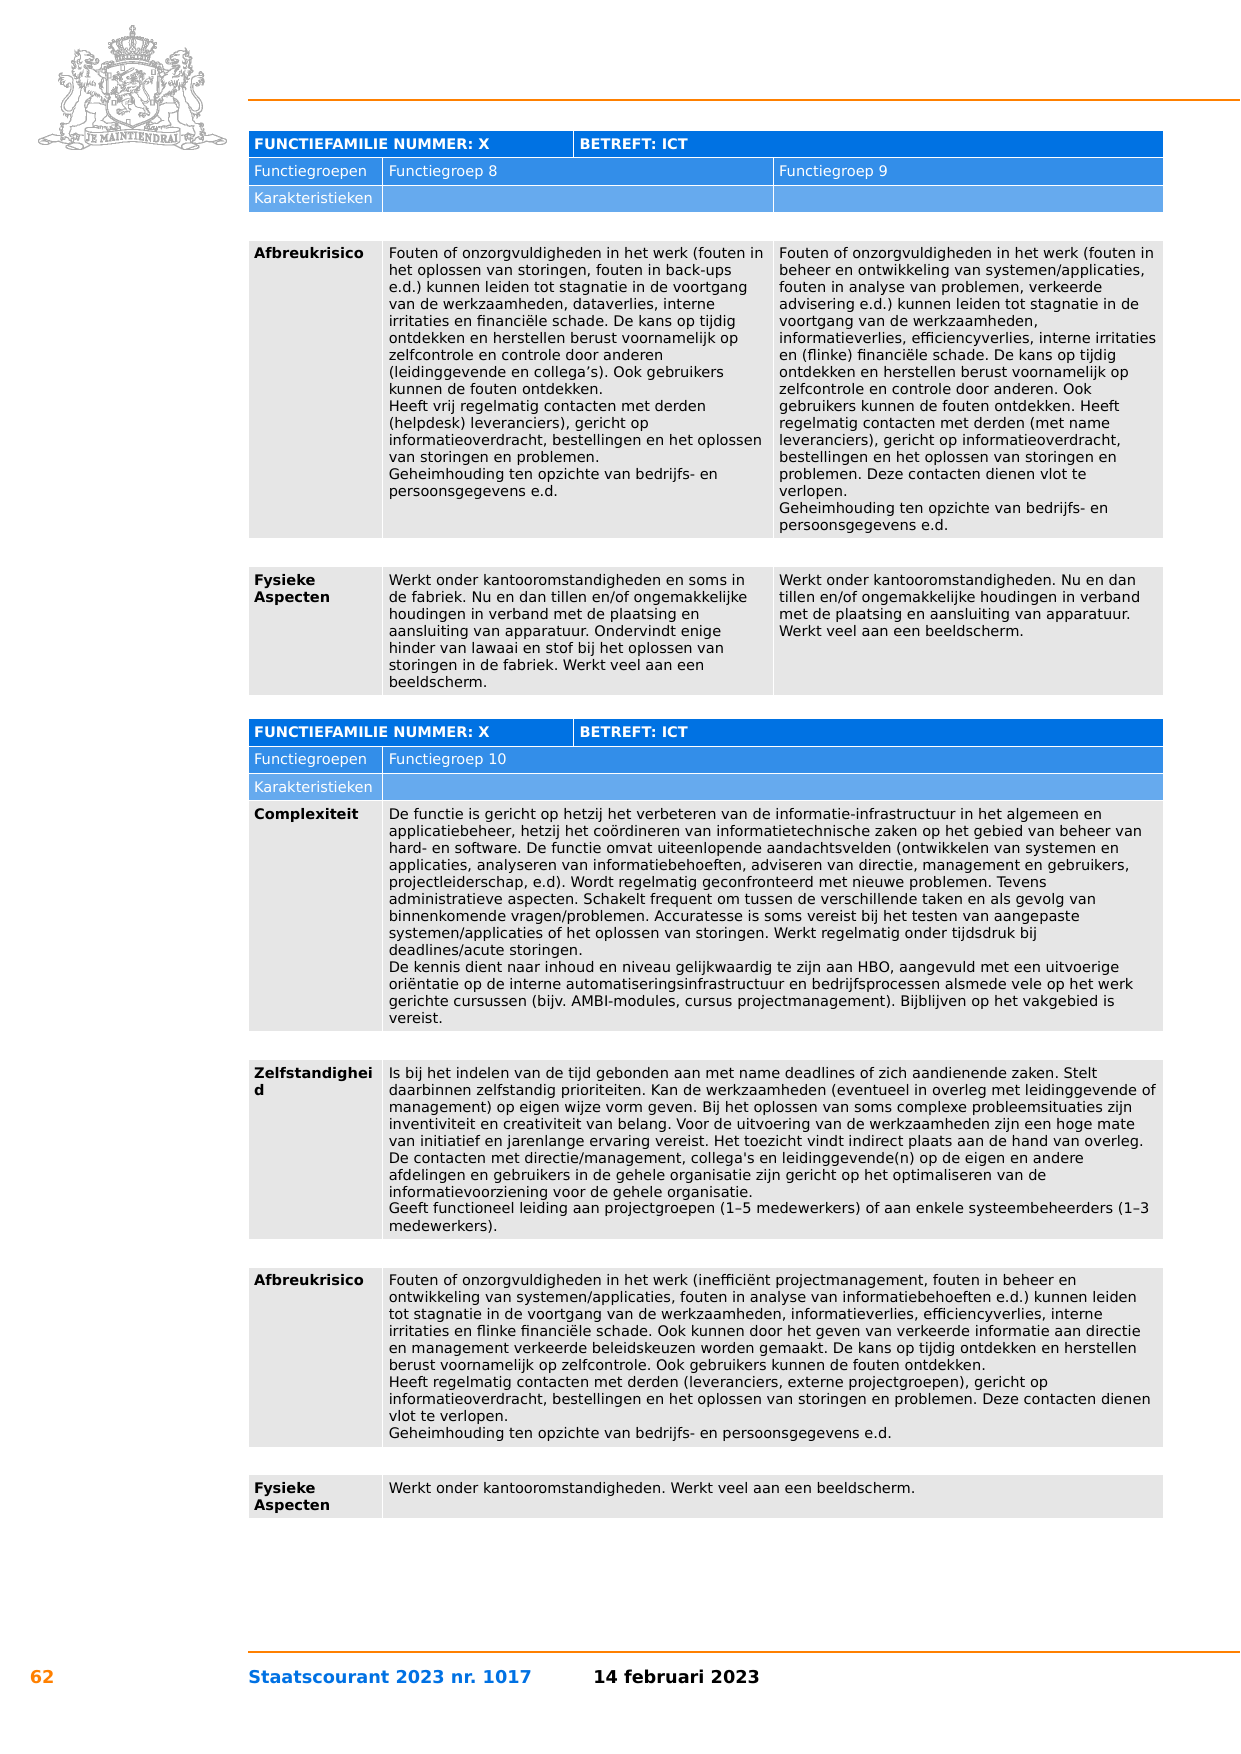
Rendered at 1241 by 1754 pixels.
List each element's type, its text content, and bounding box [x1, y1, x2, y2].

table_cell [383, 1448, 1163, 1474]
table_cell Afbreukrisico [249, 241, 382, 538]
table_cell Karakteristieken [249, 774, 382, 800]
table_cell Zelfstandigheid [249, 1060, 382, 1239]
table_cell [383, 213, 773, 239]
table_cell Karakteristieken [249, 186, 382, 212]
table_cell Functiegroepen [249, 747, 382, 773]
table_cell [383, 1033, 1163, 1059]
table_cell Fysieke Aspecten [249, 1475, 382, 1518]
table_cell [774, 186, 1163, 212]
table_cell [383, 1240, 1163, 1266]
table_cell [383, 186, 773, 212]
table_cell Functiegroep 8 [383, 158, 773, 185]
picture [38, 25, 227, 150]
table_cell [383, 774, 1163, 800]
table_header FUNCTIEFAMILIE NUMMER: X [249, 131, 573, 157]
table_cell Functiegroep 9 [774, 158, 1163, 185]
table_cell [774, 540, 1163, 566]
table_cell [249, 1033, 382, 1059]
table_cell [249, 213, 382, 239]
table_cell Is bij het indelen van de tijd gebonden aan met name deadlines of zich aandienende zaken. Stelt daarbinnen zelfstandig prioriteiten. Kan de werkzaamheden (eventueel in overleg met leidinggevende of management) op eigen wijze vorm geven. Bij het oplossen van soms complexe probleemsituaties zijn inventiviteit en creativiteit van belang. Voor de uitvoering van de werkzaamheden zijn een hoge mate van initiatief en jarenlange ervaring vereist. Het toezicht vindt indirect plaats aan de hand van overleg. De contacten met directie/management, collega's en leidinggevende(n) op de eigen en andere afdelingen en gebruikers in de gehele organisatie zijn gericht op het optimaliseren van de informatievoorziening voor de gehele organisatie. Geeft functioneel leiding aan projectgroepen (1–5 medewerkers) of aan enkele systeembeheerders (1–3 medewerkers). [383, 1060, 1163, 1239]
table_cell Fouten of onzorgvuldigheden in het werk (fouten in het oplossen van storingen, fouten in back-ups e.d.) kunnen leiden tot stagnatie in de voortgang van de werkzaamheden, dataverlies, interne irritaties en financiële schade. De kans op tijdig ontdekken en herstellen berust voornamelijk op zelfcontrole en controle door anderen (leidinggevende en collega’s). Ook gebruikers kunnen de fouten ontdekken. Heeft vrij regelmatig contacten met derden (helpdesk) leveranciers), gericht op informatieoverdracht, bestellingen en het oplossen van storingen en problemen. Geheimhouding ten opzichte van bedrijfs- en persoonsgegevens e.d. [383, 241, 773, 538]
table_cell [249, 1240, 382, 1266]
table_cell Werkt onder kantooromstandigheden en soms in de fabriek. Nu en dan tillen en/of ongemakkelijke houdingen in verband met de plaatsing en aansluiting van apparatuur. Ondervindt enige hinder van lawaai en stof bij het oplossen van storingen in de fabriek. Werkt veel aan een beeldscherm. [383, 567, 773, 695]
table_cell [774, 213, 1163, 239]
table_cell Fysieke Aspecten [249, 567, 382, 695]
table_cell Functiegroep 10 [383, 747, 1163, 773]
table_header BETREFT: ICT [574, 719, 1163, 746]
table_cell Functiegroepen [249, 158, 382, 185]
table_header FUNCTIEFAMILIE NUMMER: X [249, 719, 573, 746]
table_cell Werkt onder kantooromstandigheden. Nu en dan tillen en/of ongemakkelijke houdingen in verband met de plaatsing en aansluiting van apparatuur. Werkt veel aan een beeldscherm. [774, 567, 1163, 695]
table_cell [383, 540, 773, 566]
table_header BETREFT: ICT [574, 131, 1163, 157]
table_cell Complexiteit [249, 801, 382, 1031]
table_cell Werkt onder kantooromstandigheden. Werkt veel aan een beeldscherm. [383, 1475, 1163, 1518]
table_cell [249, 540, 382, 566]
table_cell De functie is gericht op hetzij het verbeteren van de informatie-infrastructuur in het algemeen en applicatiebeheer, hetzij het coördineren van informatietechnische zaken op het gebied van beheer van hard- en software. De functie omvat uiteenlopende aandachtsvelden (ontwikkelen van systemen en applicaties, analyseren van informatiebehoeften, adviseren van directie, management en gebruikers, projectleiderschap, e.d). Wordt regelmatig geconfronteerd met nieuwe problemen. Tevens administratieve aspecten. Schakelt frequent om tussen de verschillende taken en als gevolg van binnenkomende vragen/problemen. Accuratesse is soms vereist bij het testen van aangepaste systemen/applicaties of het oplossen van storingen. Werkt regelmatig onder tijdsdruk bij deadlines/acute storingen. De kennis dient naar inhoud en niveau gelijkwaardig te zijn aan HBO, aangevuld met een uitvoerige oriëntatie op de interne automatiseringsinfrastructuur en bedrijfsprocessen alsmede vele op het werk gerichte cursussen (bijv. AMBI-modules, cursus projectmanagement). Bijblijven op het vakgebied is vereist. [383, 801, 1163, 1031]
table_cell Fouten of onzorgvuldigheden in het werk (inefficiënt projectmanagement, fouten in beheer en ontwikkeling van systemen/applicaties, fouten in analyse van informatiebehoeften e.d.) kunnen leiden tot stagnatie in de voortgang van de werkzaamheden, informatieverlies, efficiencyverlies, interne irritaties en flinke financiële schade. Ook kunnen door het geven van verkeerde informatie aan directie en management verkeerde beleidskeuzen worden gemaakt. De kans op tijdig ontdekken en herstellen berust voornamelijk op zelfcontrole. Ook gebruikers kunnen de fouten ontdekken. Heeft regelmatig contacten met derden (leveranciers, externe projectgroepen), gericht op informatieoverdracht, bestellingen en het oplossen van storingen en problemen. Deze contacten dienen vlot te verlopen. Geheimhouding ten opzichte van bedrijfs- en persoonsgegevens e.d. [383, 1268, 1163, 1447]
table_cell Fouten of onzorgvuldigheden in het werk (fouten in beheer en ontwikkeling van systemen/applicaties, fouten in analyse van problemen, verkeerde advisering e.d.) kunnen leiden tot stagnatie in de voortgang van de werkzaamheden, informatieverlies, efficiencyverlies, interne irritaties en (flinke) financiële schade. De kans op tijdig ontdekken en herstellen berust voornamelijk op zelfcontrole en controle door anderen. Ook gebruikers kunnen de fouten ontdekken. Heeft regelmatig contacten met derden (met name leveranciers), gericht op informatieoverdracht, bestellingen en het oplossen van storingen en problemen. Deze contacten dienen vlot te verlopen. Geheimhouding ten opzichte van bedrijfs- en persoonsgegevens e.d. [774, 241, 1163, 538]
table_cell Afbreukrisico [249, 1268, 382, 1447]
table_cell [249, 1448, 382, 1474]
